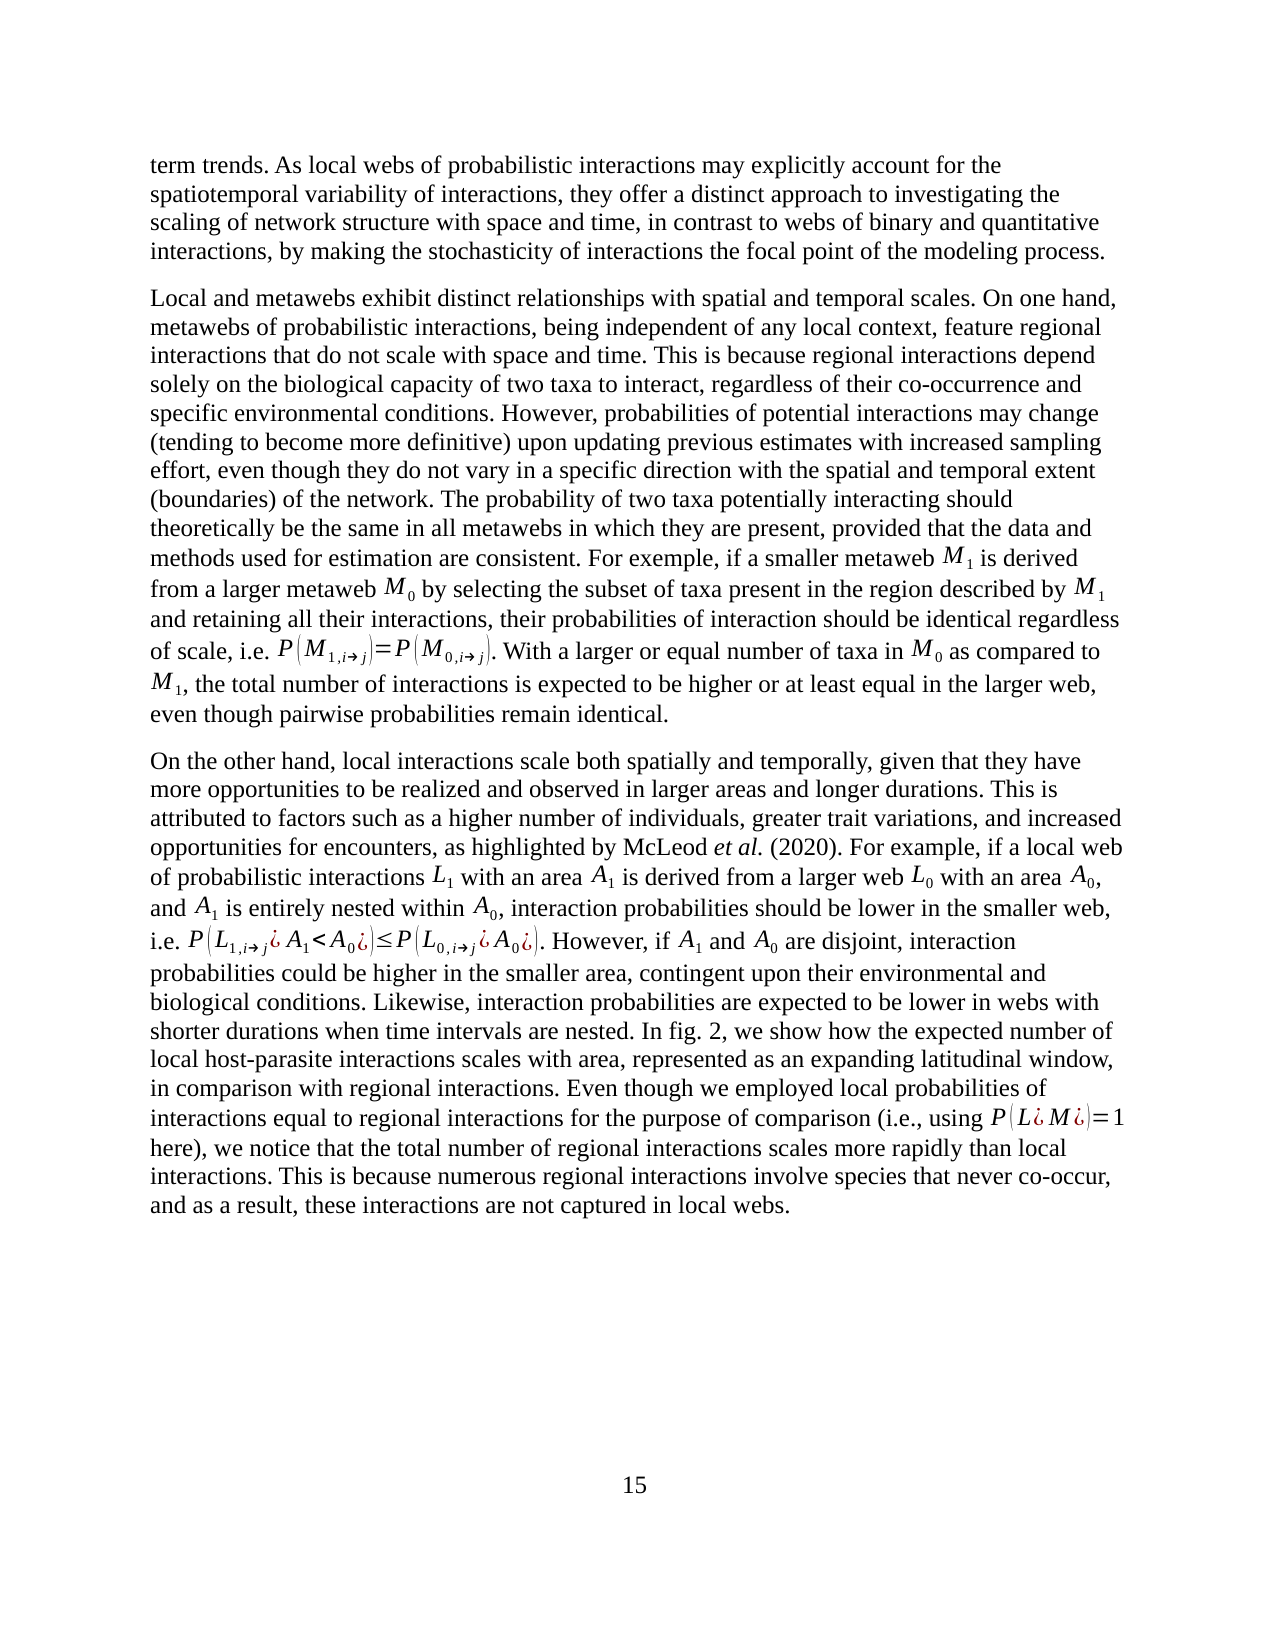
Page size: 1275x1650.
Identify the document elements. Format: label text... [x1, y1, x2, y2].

text term trends. As local webs of probabilistic interactions may explicitly account for the spatiotemporal variability of interactions, they offer a distinct approach to investigating the scaling of network structure with space and time, in contrast to webs of binary and quantitative interactions, by making the stochasticity of interactions the focal point of the modeling process. [150, 150, 1125, 265]
text On the other hand, local interactions scale both spatially and temporally, given that they have more opportunities to be realized and observed in larger areas and longer durations. This is attributed to factors such as a higher number of individuals, greater trait variations, and increased opportunities for encounters, as highlighted by McLeod et al. (2020). For example, if a local web of probabilistic interactions with an area is derived from a larger web with an area , and is entirely nested within , interaction probabilities should be lower in the smaller web, i.e. . However, if and are disjoint, interaction probabilities could be higher in the smaller area, contingent upon their environmental and biological conditions. Likewise, interaction probabilities are expected to be lower in webs with shorter durations when time intervals are nested. In fig. 2, we show how the expected number of local host-parasite interactions scales with area, represented as an expanding latitudinal window, in comparison with regional interactions. Even though we employed local probabilities of interactions equal to regional interactions for the purpose of comparison (i.e., using here), we notice that the total number of regional interactions scales more rapidly than local interactions. This is because numerous regional interactions involve species that never co-occur, and as a result, these interactions are not captured in local webs. [150, 746, 1125, 1219]
text Local and metawebs exhibit distinct relationships with spatial and temporal scales. On one hand, metawebs of probabilistic interactions, being independent of any local context, feature regional interactions that do not scale with space and time. This is because regional interactions depend solely on the biological capacity of two taxa to interact, regardless of their co-occurrence and specific environmental conditions. However, probabilities of potential interactions may change (tending to become more definitive) upon updating previous estimates with increased sampling effort, even though they do not vary in a specific direction with the spatial and temporal extent (boundaries) of the network. The probability of two taxa potentially interacting should theoretically be the same in all metawebs in which they are present, provided that the data and methods used for estimation are consistent. For exemple, if a smaller metaweb is derived from a larger metaweb by selecting the subset of taxa present in the region described by and retaining all their interactions, their probabilities of interaction should be identical regardless of scale, i.e. . With a larger or equal number of taxa in as compared to , the total number of interactions is expected to be higher or at least equal in the larger web, even though pairwise probabilities remain identical. [150, 283, 1125, 728]
